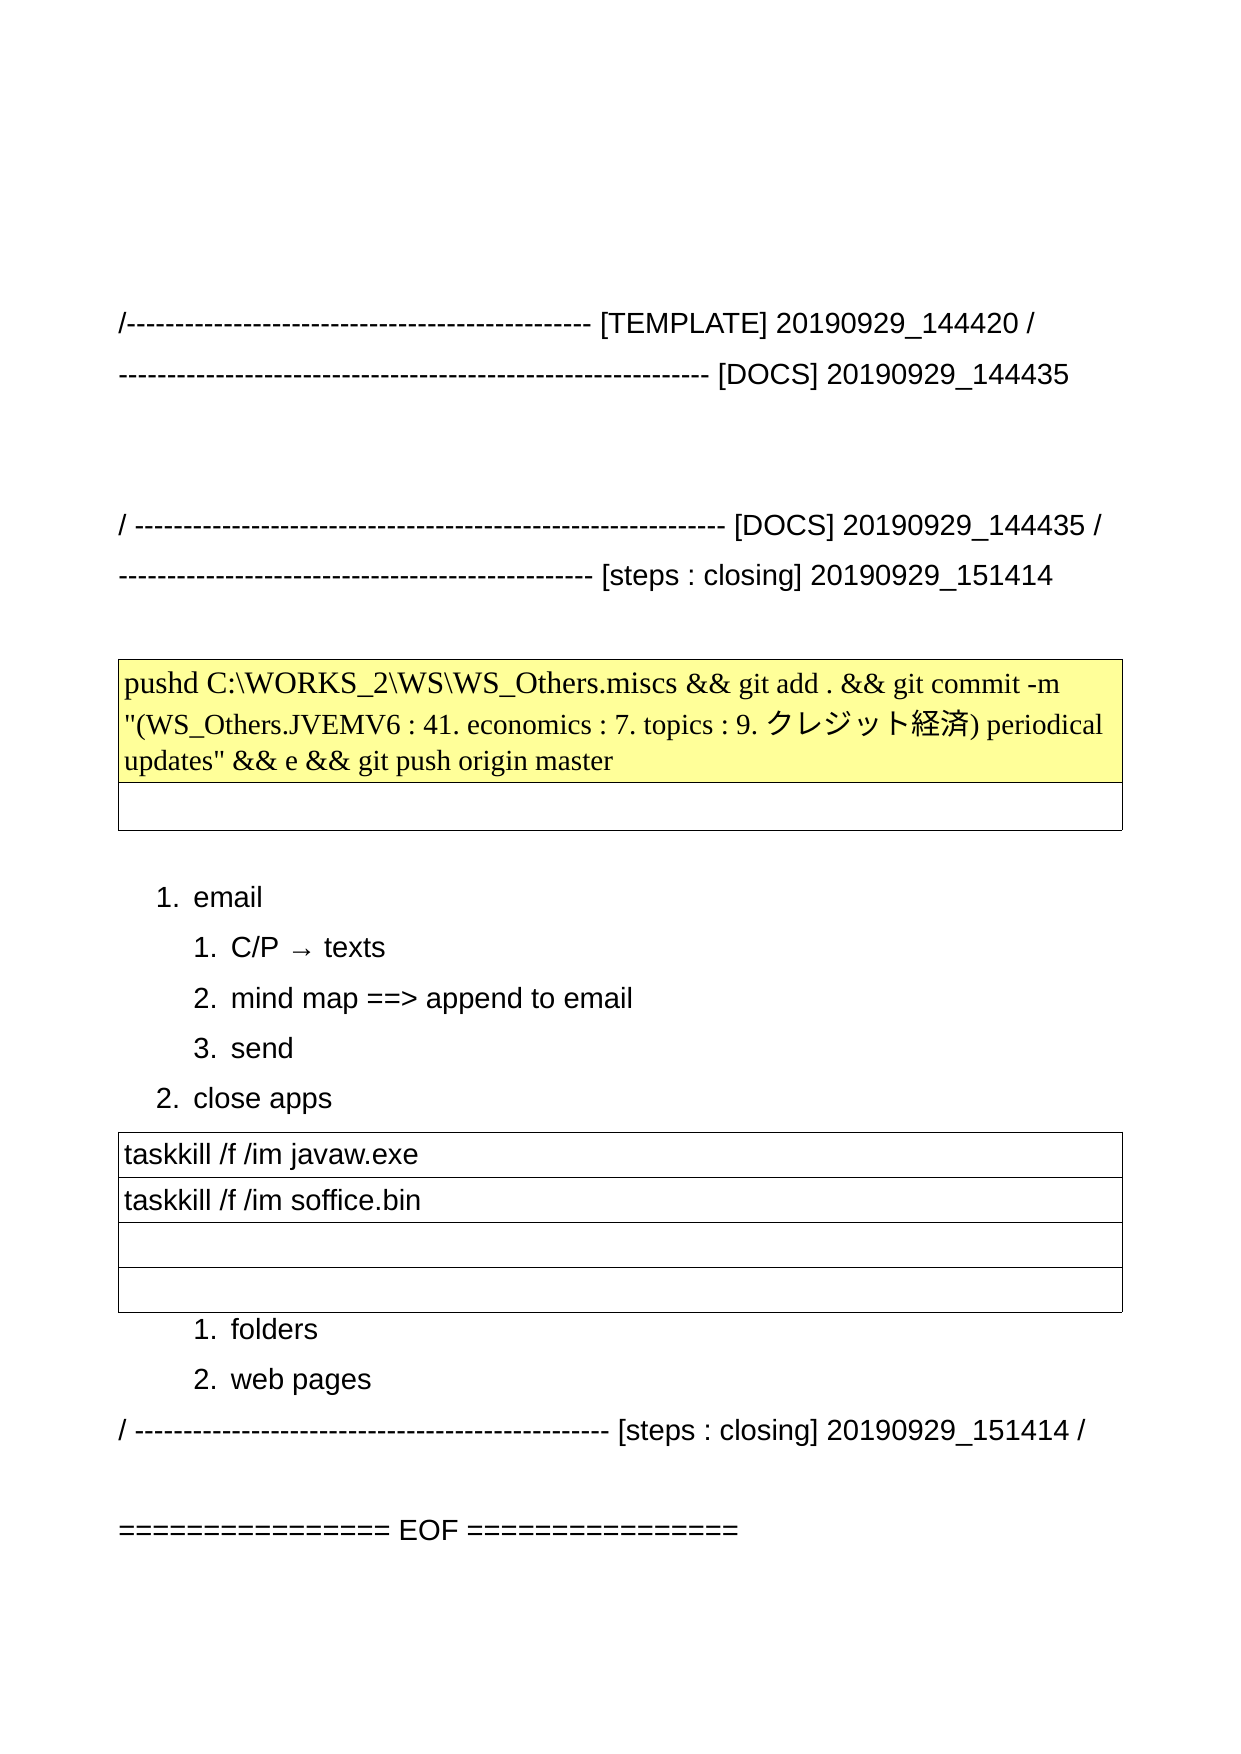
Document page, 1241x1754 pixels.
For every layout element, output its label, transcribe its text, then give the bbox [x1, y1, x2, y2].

list email [156, 880, 1122, 913]
text ------------------------------------------------- [steps : closing] 20190929_151414 [118, 558, 1122, 592]
list mind map ==> append to email [193, 981, 1122, 1014]
text ================ EOF ================ [118, 1513, 1122, 1547]
list send [193, 1031, 1122, 1064]
text ------------------------------------------------------------- [DOCS] 20190929_144435 [118, 357, 1122, 390]
text / ------------------------------------------------------------- [DOCS] 20190929_144435 / [118, 508, 1122, 541]
text / ------------------------------------------------- [steps : closing] 20190929_151414 / [118, 1413, 1122, 1446]
table_header taskkill /f /im javaw.exe [119, 1133, 1122, 1177]
list close apps [156, 1081, 1122, 1115]
list C/P → texts [193, 930, 1122, 964]
table_cell [119, 783, 1122, 829]
text /------------------------------------------------ [TEMPLATE] 20190929_144420 / [118, 307, 1122, 340]
table_cell [119, 1223, 1122, 1267]
table_cell [119, 1268, 1122, 1312]
list web pages [193, 1362, 1122, 1396]
list folders [193, 1313, 1122, 1346]
table_cell taskkill /f /im soffice.bin [119, 1178, 1122, 1222]
table_header pushd C:\WORKS_2\WS\WS_Others.miscs && git add . && git commit -m "(WS_Others.JVEMV6 : 41. economics : 7. topics : 9. クレジット経済) periodical updates" && e && git push origin master [119, 660, 1122, 782]
